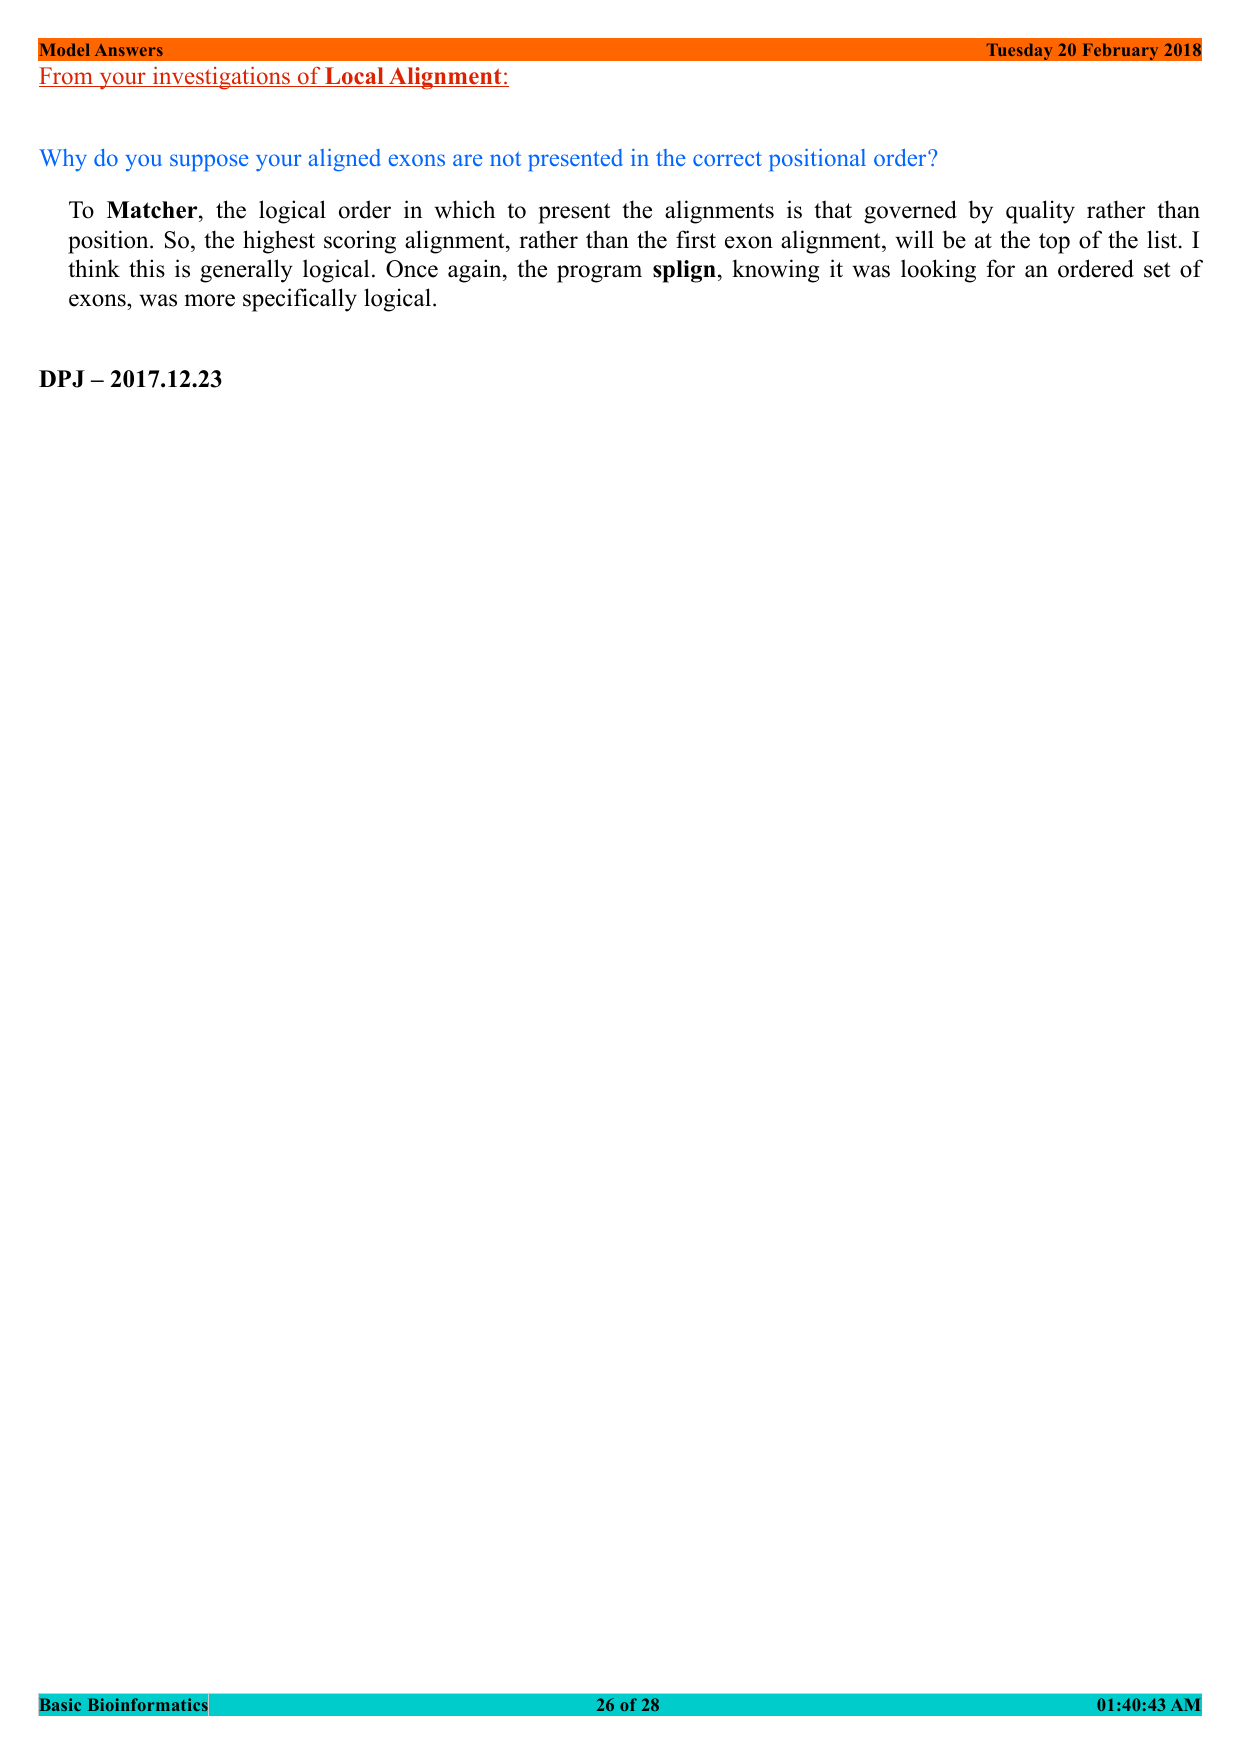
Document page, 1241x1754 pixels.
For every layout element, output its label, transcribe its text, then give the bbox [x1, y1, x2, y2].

text From your investigations of Local Alignment: [38, 61, 1202, 89]
text DPJ – 2017.12.23 [38, 364, 1202, 393]
text To Matcher, the logical order in which to present the alignments is that governed by quality rather than position. So, the highest scoring alignment, rather than the first exon alignment, will be at the top of the list. I think this is generally logical. Once again, the program splign, knowing it was looking for an ordered set of exons, was more specifically logical. [68, 195, 1202, 312]
text Why do you suppose your aligned exons are not presented in the correct positional order? [38, 143, 1202, 172]
